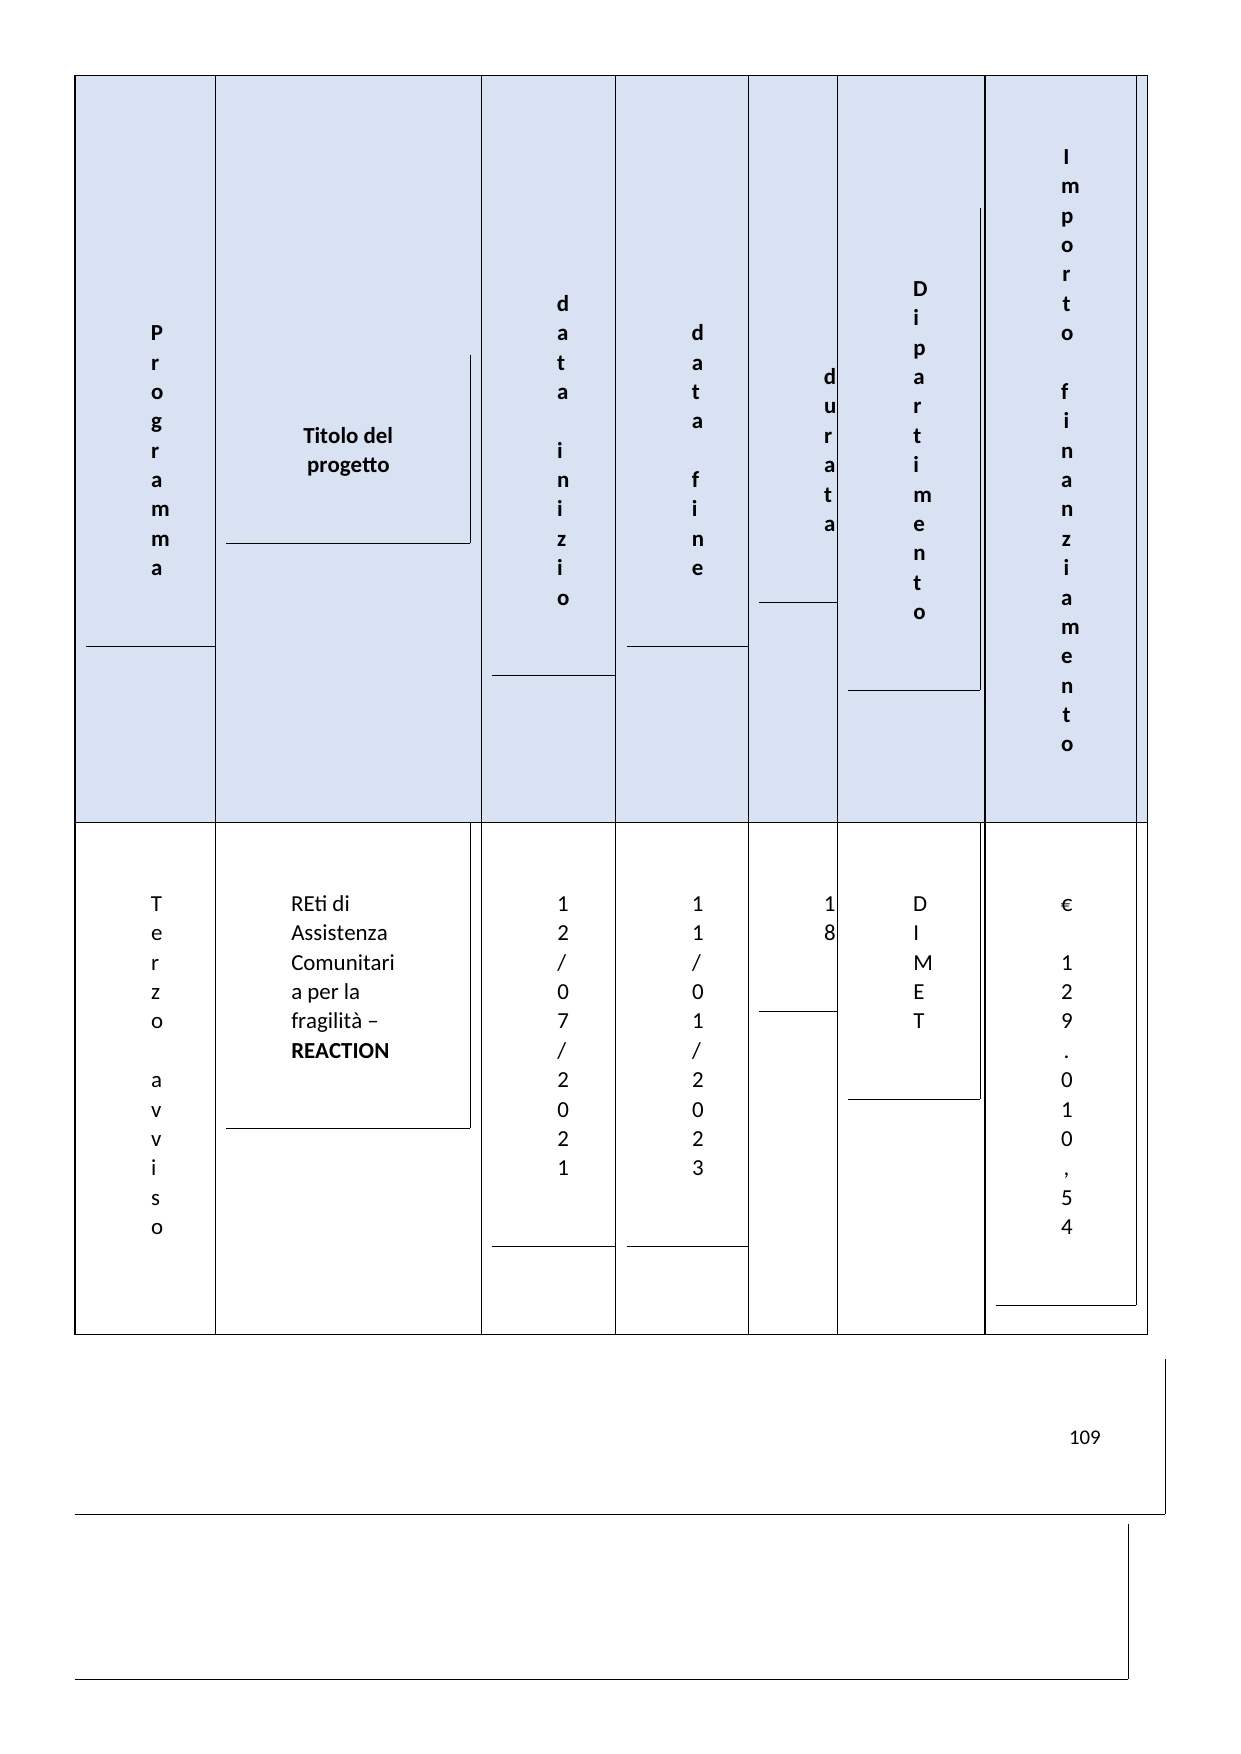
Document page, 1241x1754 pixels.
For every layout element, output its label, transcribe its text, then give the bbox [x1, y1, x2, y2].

table_cell € 129.010,54 [986, 823, 1147, 1334]
table_cell DIMET [838, 823, 984, 1334]
table_header data fine [616, 76, 748, 822]
table_header data inizio [482, 76, 615, 822]
table_header Importo finanziamento [986, 76, 1136, 822]
table_header Titolo del progetto [216, 76, 481, 822]
table_cell 18 [749, 823, 837, 1334]
table_cell REti di Assistenza Comunitaria per la fragilità – REACTION [216, 823, 481, 1334]
table_header Dipartimento [838, 76, 984, 822]
table_cell Terzo avviso [76, 823, 215, 1334]
table_header durata [749, 76, 837, 822]
table_cell 12/07/2021 [482, 823, 615, 1334]
table_cell 11/01/2023 [616, 823, 748, 1334]
table_header [1137, 76, 1147, 822]
table_header Programma [76, 76, 215, 822]
